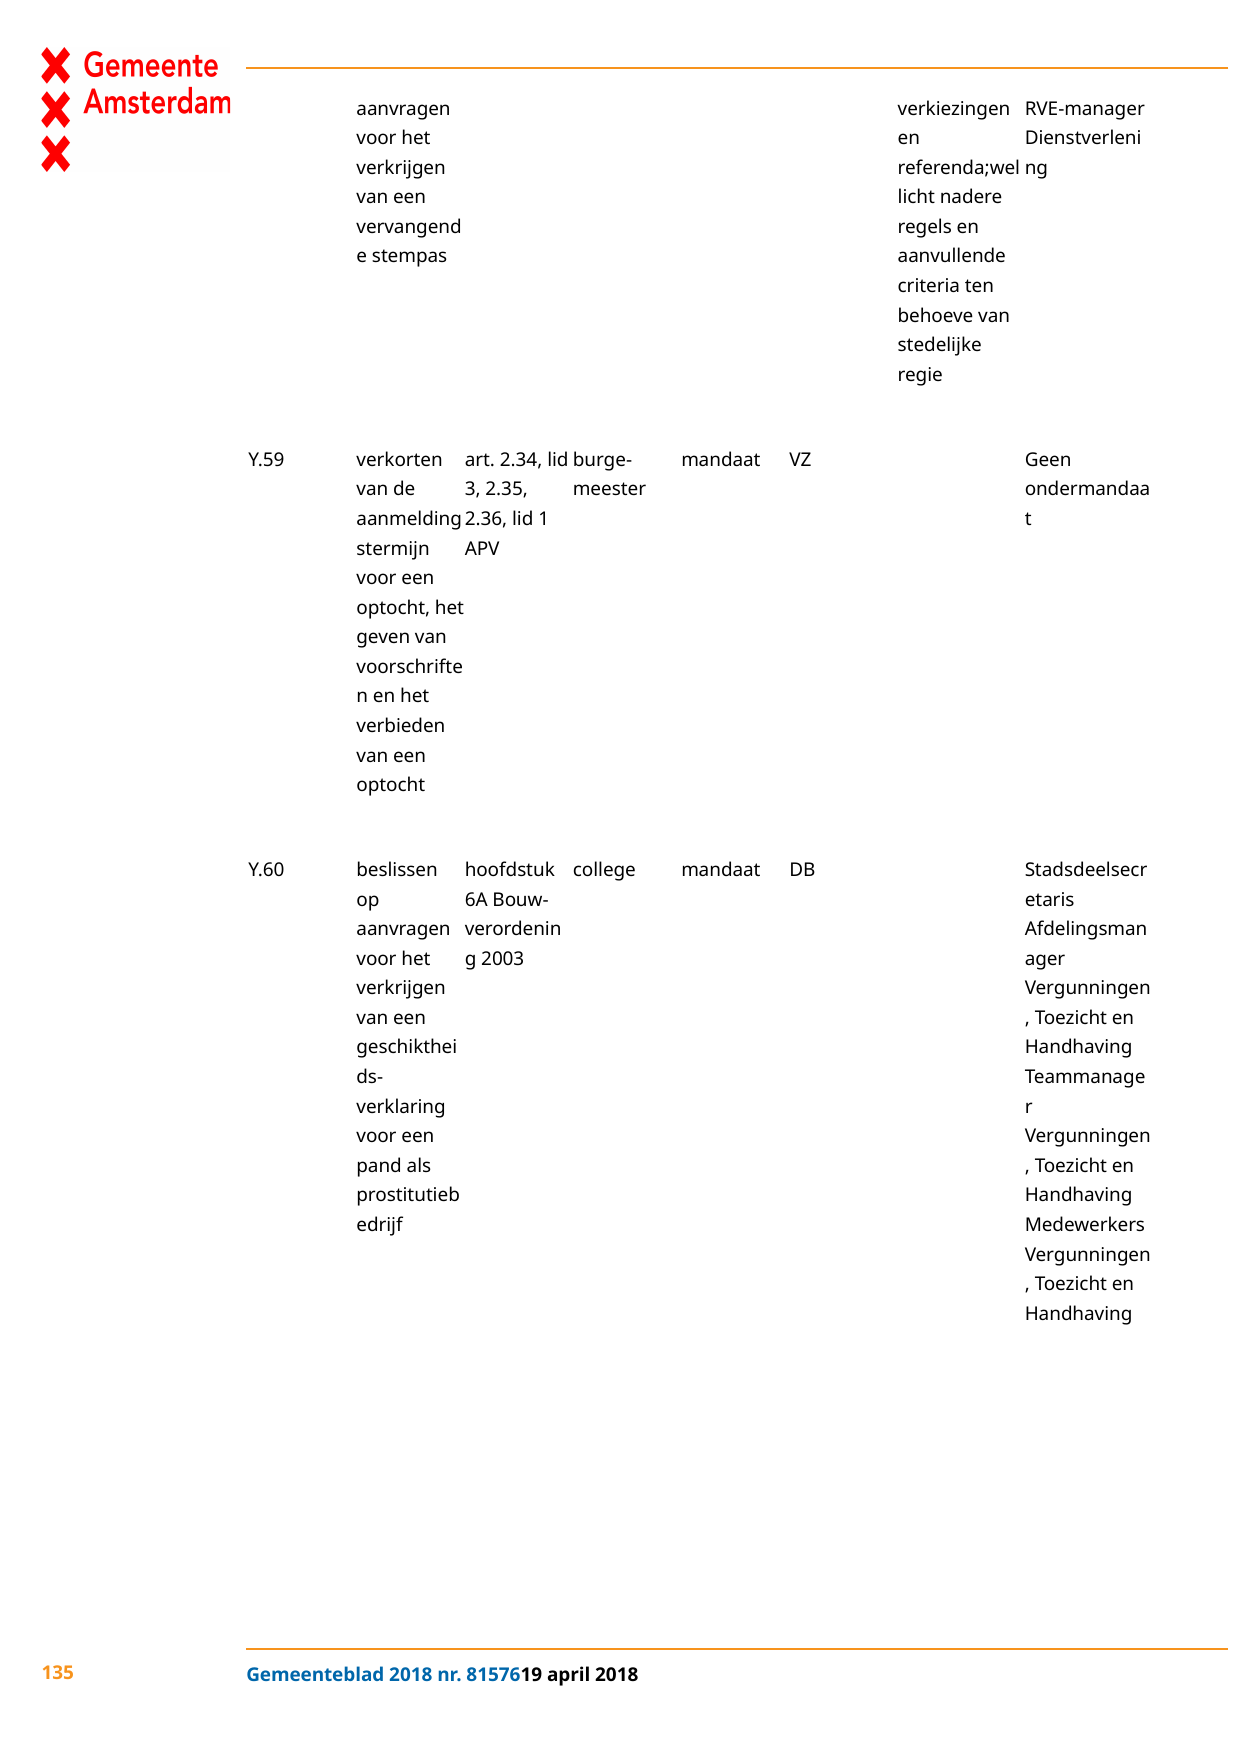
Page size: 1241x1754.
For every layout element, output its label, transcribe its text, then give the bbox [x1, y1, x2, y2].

table_cell art. 2.34, lid 3, 2.35, 2.36, lid 1 APV [465, 416, 573, 827]
table_cell beslissen op aanvragen voor het verkrijgen van een geschiktheids-verklaring voor een pand als prostitutiebedrijf [356, 827, 464, 1355]
table_cell mandaat [681, 416, 789, 827]
table_cell [681, 95, 789, 416]
table_cell [573, 95, 681, 416]
table_cell VZ [789, 416, 897, 827]
table_cell college [573, 827, 681, 1355]
table_cell burge-meester [573, 416, 681, 827]
table_cell Y.59 [248, 416, 356, 827]
table_cell mandaat [681, 827, 789, 1355]
table_cell [248, 95, 356, 416]
picture [41, 47, 231, 172]
table_cell [898, 416, 1024, 827]
table_cell verkiezingen en referenda;wellicht nadere regels en aanvullende criteria ten behoeve van stedelijke regie [898, 95, 1024, 416]
table_cell [898, 827, 1024, 1355]
table_cell hoofdstuk 6A Bouw-verordening 2003 [465, 827, 573, 1355]
table_cell verkorten van de aanmeldingstermijn voor een optocht, het geven van voorschriften en het verbieden van een optocht [356, 416, 464, 827]
table_cell Stadsdeelsecretaris Afdelingsmanager Vergunningen, Toezicht en Handhaving Teammanager Vergunningen, Toezicht en Handhaving Medewerkers Vergunningen, Toezicht en Handhaving [1025, 827, 1152, 1355]
table_cell DB [789, 827, 897, 1355]
table_cell [465, 95, 573, 416]
table_cell aanvragen voor het verkrijgen van een vervangende stempas [356, 95, 464, 416]
table_cell Y.60 [248, 827, 356, 1355]
table_cell [789, 95, 897, 416]
table_cell RVE-manager Dienstverlening [1025, 95, 1152, 416]
table_cell Geen ondermandaat [1025, 416, 1152, 827]
